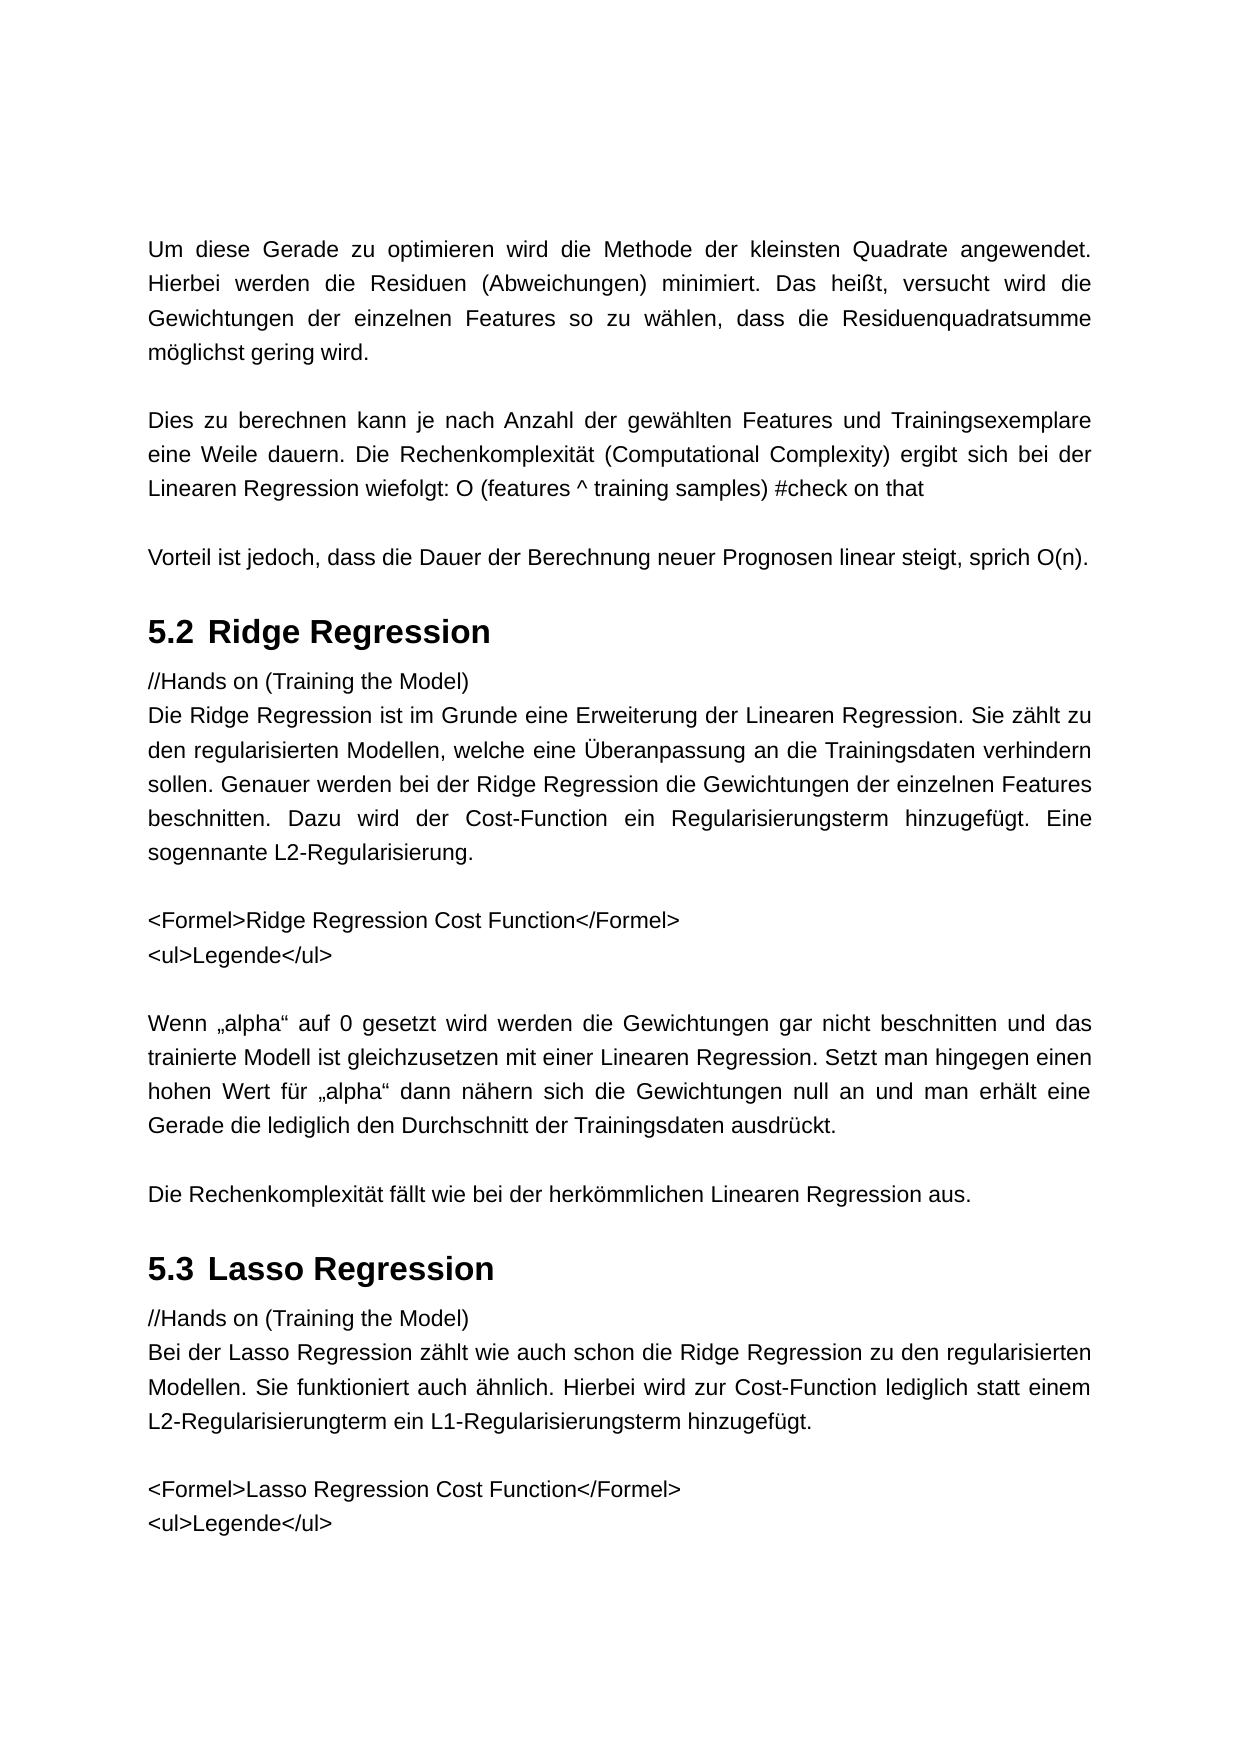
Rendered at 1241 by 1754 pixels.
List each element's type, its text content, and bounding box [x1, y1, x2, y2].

text <Formel>Lasso Regression Cost Function</Formel> [148, 1476, 1092, 1502]
text Wenn „alpha“ auf 0 gesetzt wird werden die Gewichtungen gar nicht beschnitten und das trainierte Modell ist gleichzusetzen mit einer Linearen Regression. Setzt man hingegen einen hohen Wert für „alpha“ dann nähern sich die Gewichtungen null an und man erhält eine Gerade die lediglich den Durchschnitt der Trainingsdaten ausdrückt. [148, 1010, 1092, 1139]
text <Formel>Ridge Regression Cost Function</Formel> [148, 907, 1092, 934]
text <ul>Legende</ul> [148, 1510, 1092, 1537]
text <ul>Legende</ul> [148, 942, 1092, 968]
text Die Ridge Regression ist im Grunde eine Erweiterung der Linearen Regression. Sie zählt zu den regularisierten Modellen, welche eine Überanpassung an die Trainingsdaten verhindern sollen. Genauer werden bei der Ridge Regression die Gewichtungen der einzelnen Features beschnitten. Dazu wird der Cost-Function ein Regularisierungsterm hinzugefügt. Eine sogennante L2-Regularisierung. [148, 702, 1092, 865]
text Dies zu berechnen kann je nach Anzahl der gewählten Features und Trainingsexemplare eine Weile dauern. Die Rechenkomplexität (Computational Complexity) ergibt sich bei der Linearen Regression wiefolgt: O (features ^ training samples) #check on that [148, 407, 1092, 502]
text Bei der Lasso Regression zählt wie auch schon die Ridge Regression zu den regularisierten Modellen. Sie funktioniert auch ähnlich. Hierbei wird zur Cost-Function lediglich statt einem L2-Regularisierungterm ein L1-Regularisierungsterm hinzugefügt. [148, 1339, 1092, 1434]
text //Hands on (Training the Model) [148, 1305, 1092, 1332]
subtitle Lasso Regression [148, 1249, 1092, 1287]
text //Hands on (Training the Model) [148, 668, 1092, 694]
text Die Rechenkomplexität fällt wie bei der herkömmlichen Linearen Regression aus. [148, 1181, 1092, 1207]
subtitle Ridge Regression [148, 612, 1092, 651]
text Um diese Gerade zu optimieren wird die Methode der kleinsten Quadrate angewendet. Hierbei werden die Residuen (Abweichungen) minimiert. Das heißt, versucht wird die Gewichtungen der einzelnen Features so zu wählen, dass die Residuenquadratsumme möglichst gering wird. [148, 236, 1092, 365]
text Vorteil ist jedoch, dass die Dauer der Berechnung neuer Prognosen linear steigt, sprich O(n). [148, 544, 1092, 570]
